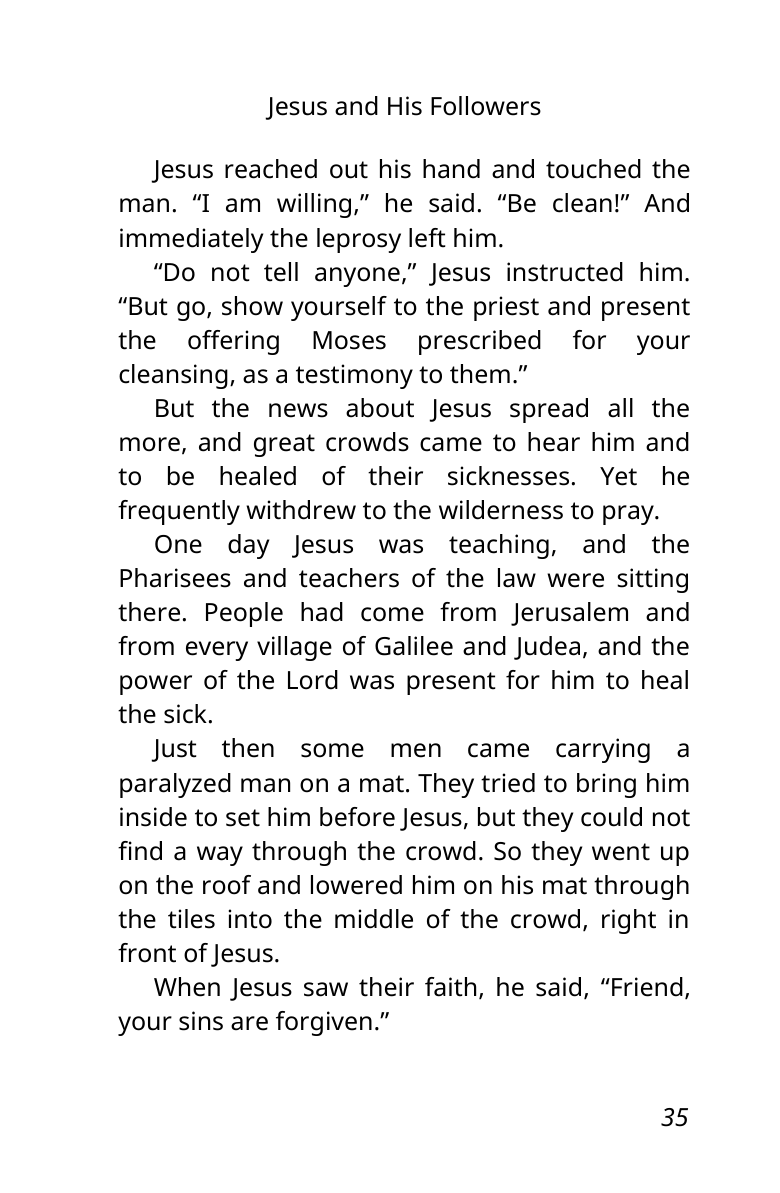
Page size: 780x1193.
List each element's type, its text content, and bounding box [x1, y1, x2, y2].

text When Jesus saw their faith, he said, “Friend, your sins are forgiven.” [118, 969, 691, 1038]
text Just then some men came carrying a paralyzed man on a mat. They tried to bring him inside to set him before Jesus, but they could not find a way through the crowd. So they went up on the roof and lowered him on his mat through the tiles into the middle of the crowd, right in front of Jesus. [118, 731, 691, 969]
text “Do not tell anyone,” Jesus instructed him. “But go, show yourself to the priest and present the offering Moses prescribed for your cleansing, as a testimony to them.” [118, 254, 691, 391]
text One day Jesus was teaching, and the Pharisees and teachers of the law were sitting there. People had come from Jerusalem and from every village of Galilee and Judea, and the power of the Lord was present for him to heal the sick. [118, 527, 691, 731]
text Jesus reached out his hand and touched the man. “I am willing,” he said. “Be clean!” And immediately the leprosy left him. [118, 152, 691, 254]
text But the news about Jesus spread all the more, and great crowds came to hear him and to be healed of their sicknesses. Yet he frequently withdrew to the wilderness to pray. [118, 391, 691, 527]
